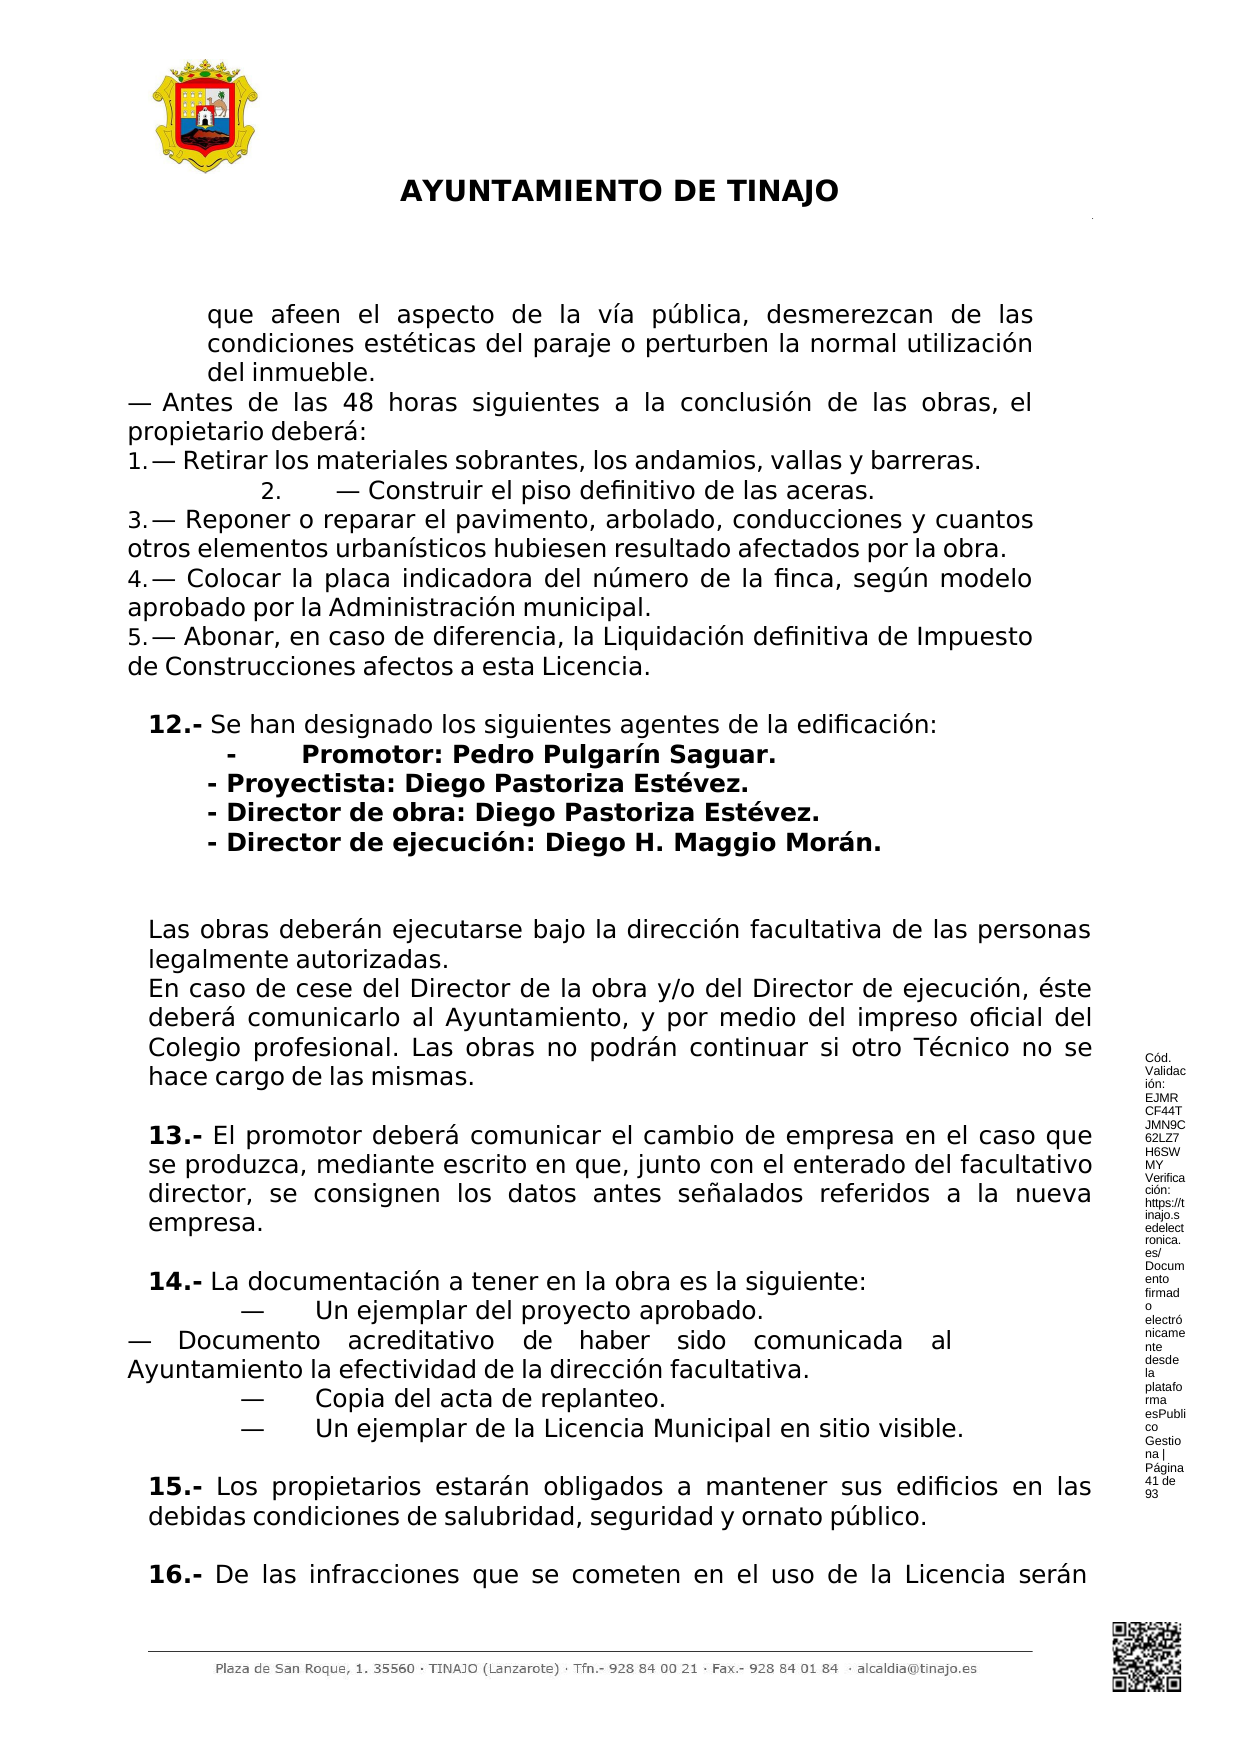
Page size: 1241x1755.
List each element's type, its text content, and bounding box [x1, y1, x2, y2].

text Verificación: https://tinajo.sedelectronica.es/ [1145, 1172, 1186, 1260]
list — Construir el piso definitivo de las aceras. [260, 476, 1170, 505]
list — Abonar, en caso de diferencia, la Liquidación definitiva de Impuesto de Construcciones afectos a esta Licencia. [127, 622, 1033, 681]
list Un ejemplar de la Licencia Municipal en sitio visible. [240, 1414, 1143, 1443]
list Un ejemplar del proyecto aprobado. [240, 1296, 1143, 1326]
list Copia del acta de replanteo. [240, 1384, 1143, 1414]
text que afeen el aspecto de la vía pública, desmerezcan de las condiciones estéticas del paraje o perturben la normal utilización del inmueble. [207, 300, 1033, 387]
list — Reponer o reparar el pavimento, arbolado, conducciones y cuantos otros elementos urbanísticos hubiesen resultado afectados por la obra. [127, 505, 1034, 564]
list Antes de las 48 horas siguientes a la conclusión de las obras, el propietario deberá: [127, 388, 1032, 446]
text Las obras deberán ejecutarse bajo la dirección facultativa de las personas legalmente autorizadas. [148, 915, 1092, 974]
text Cód. Validación: EJMRCF44TJMN9C62LZ7H6SWMY [1145, 1051, 1186, 1172]
text 14.- La documentación a tener en la obra es la siguiente: [148, 1267, 1143, 1296]
text 15.- Los propietarios estarán obligados a mantener sus edificios en las debidas condiciones de salubridad, seguridad y ornato público. [148, 1472, 1092, 1531]
list — Retirar los materiales sobrantes, los andamios, vallas y barreras. [127, 446, 1034, 476]
text En caso de cese del Director de la obra y/o del Director de ejecución, éste deberá comunicarlo al Ayuntamiento, y por medio del impreso oficial del Colegio profesional. Las obras no podrán continuar si otro Técnico no se hace cargo de las mismas. [148, 974, 1092, 1091]
list — Colocar la placa indicadora del número de la finca, según modelo aprobado por la Administración municipal. [127, 564, 1033, 622]
list Director de ejecución: Diego H. Maggio Morán. [207, 828, 1170, 857]
text [1143, 1049, 1186, 1587]
list Proyectista: Diego Pastoriza Estévez. [207, 769, 1170, 798]
text 12.- Se han designado los siguientes agentes de la edificación: [148, 710, 1170, 740]
text 13.- El promotor deberá comunicar el cambio de empresa en el caso que se produzca, mediante escrito en que, junto con el enterado del facultativo director, se consignen los datos antes señalados referidos a la nueva empresa. [148, 1121, 1093, 1238]
list Documento acreditativo de haber sido comunicada al Ayuntamiento la efectividad de la dirección facultativa. [127, 1326, 1033, 1384]
text 16.- De las infracciones que se cometen en el uso de la Licencia serán [148, 1560, 1170, 1589]
list Director de obra: Diego Pastoriza Estévez. [207, 798, 1170, 828]
text Documento firmado electrónicamente desde la plataforma esPublico Gestiona | Página 41 de 93 [1145, 1260, 1186, 1502]
list Promotor: Pedro Pulgarín Saguar. [226, 740, 1170, 769]
